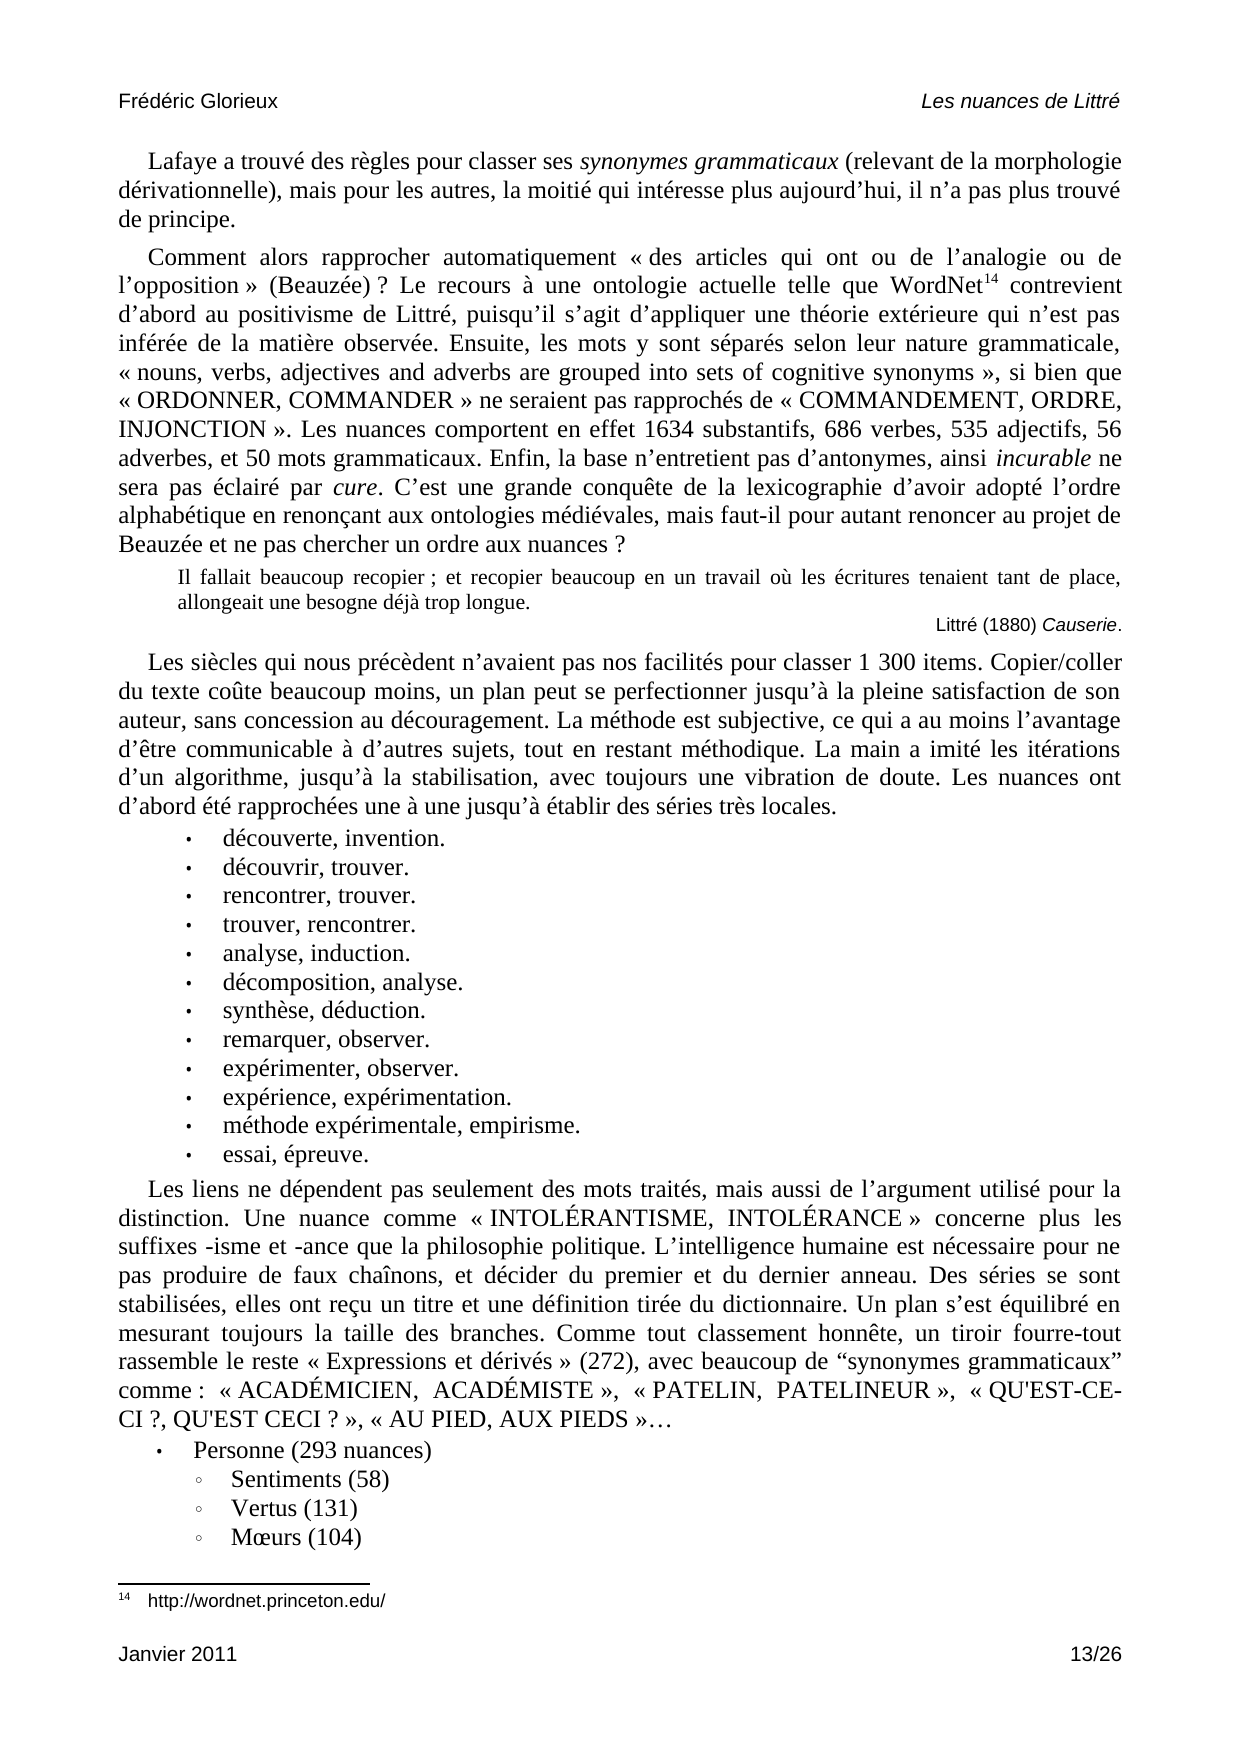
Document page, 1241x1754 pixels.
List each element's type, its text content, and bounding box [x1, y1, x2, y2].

text Littré (1880) Causerie. [236, 614, 1122, 636]
list Mœurs (104) [193, 1522, 1122, 1551]
list remarquer, observer. [185, 1024, 1122, 1053]
list méthode expérimentale, empirisme. [185, 1110, 1122, 1139]
text Lafaye a trouvé des règles pour classer ses synonymes grammaticaux (relevant de la morphologie dérivationnelle), mais pour les autres, la moitié qui intéresse plus aujourd’hui, il n’a pas plus trouvé de principe. [118, 146, 1122, 233]
list rencontrer, trouver. [185, 880, 1122, 909]
list décomposition, analyse. [185, 967, 1122, 995]
text Comment alors rapprocher automatiquement « des articles qui ont ou de l’analogie ou de l’opposition » (Beauzée) ? Le recours à une ontologie actuelle telle que WordNet contrevient d’abord au positivisme de Littré, puisqu’il s’agit d’appliquer une théorie extérieure qui n’est pas inférée de la matière observée. Ensuite, les mots y sont séparés selon leur nature grammaticale, « nouns, verbs, adjectives and adverbs are grouped into sets of cognitive synonyms », si bien que « ORDONNER, COMMANDER » ne seraient pas rapprochés de « COMMANDEMENT, ORDRE, INJONCTION ». Les nuances comportent en effet 1634 substantifs, 686 verbes, 535 adjectifs, 56 adverbes, et 50 mots grammaticaux. Enfin, la base n’entretient pas d’antonymes, ainsi incurable ne sera pas éclairé par cure. C’est une grande conquête de la lexicographie d’avoir adopté l’ordre alphabétique en renonçant aux ontologies médiévales, mais faut-il pour autant renoncer au projet de Beauzée et ne pas chercher un ordre aux nuances ? [118, 242, 1122, 558]
text http://wordnet.princeton.edu/ [118, 1590, 1122, 1612]
list synthèse, déduction. [185, 995, 1122, 1024]
list trouver, rencontrer. [185, 909, 1122, 938]
list découverte, invention. [185, 823, 1122, 852]
list Sentiments (58) [193, 1464, 1122, 1493]
list expérience, expérimentation. [185, 1082, 1122, 1110]
text Les siècles qui nous précèdent n’avaient pas nos facilités pour classer 1 300 items. Copier/coller du texte coûte beaucoup moins, un plan peut se perfectionner jusqu’à la pleine satisfaction de son auteur, sans concession au découragement. La méthode est subjective, ce qui a au moins l’avantage d’être communicable à d’autres sujets, tout en restant méthodique. La main a imité les itérations d’un algorithme, jusqu’à la stabilisation, avec toujours une vibration de doute. Les nuances ont d’abord été rapprochées une à une jusqu’à établir des séries très locales. [118, 647, 1122, 820]
text Les liens ne dépendent pas seulement des mots traités, mais aussi de l’argument utilisé pour la distinction. Une nuance comme « INTOLÉRANTISME, INTOLÉRANCE » concerne plus les suffixes -isme et -ance que la philosophie politique. L’intelligence humaine est nécessaire pour ne pas produire de faux chaînons, et décider du premier et du dernier anneau. Des séries se sont stabilisées, elles ont reçu un titre et une définition tirée du dictionnaire. Un plan s’est équilibré en mesurant toujours la taille des branches. Comme tout classement honnête, un tiroir fourre-tout rassemble le reste « Expressions et dérivés » (272), avec beaucoup de “synonymes grammaticaux” comme : « ACADÉMICIEN, ACADÉMISTE », « PATELIN, PATELINEUR », « QU'EST-CE-CI ?, QU'EST CECI ? », « AU PIED, AUX PIEDS »… [118, 1174, 1122, 1433]
list découvrir, trouver. [185, 852, 1122, 880]
list analyse, induction. [185, 938, 1122, 967]
list expérimenter, observer. [185, 1053, 1122, 1082]
list Personne (293 nuances) [156, 1436, 1122, 1464]
list Vertus (131) [193, 1493, 1122, 1522]
text Il fallait beaucoup recopier ; et recopier beaucoup en un travail où les écritures tenaient tant de place, allongeait une besogne déjà trop longue. [177, 564, 1122, 614]
list essai, épreuve. [185, 1139, 1122, 1168]
